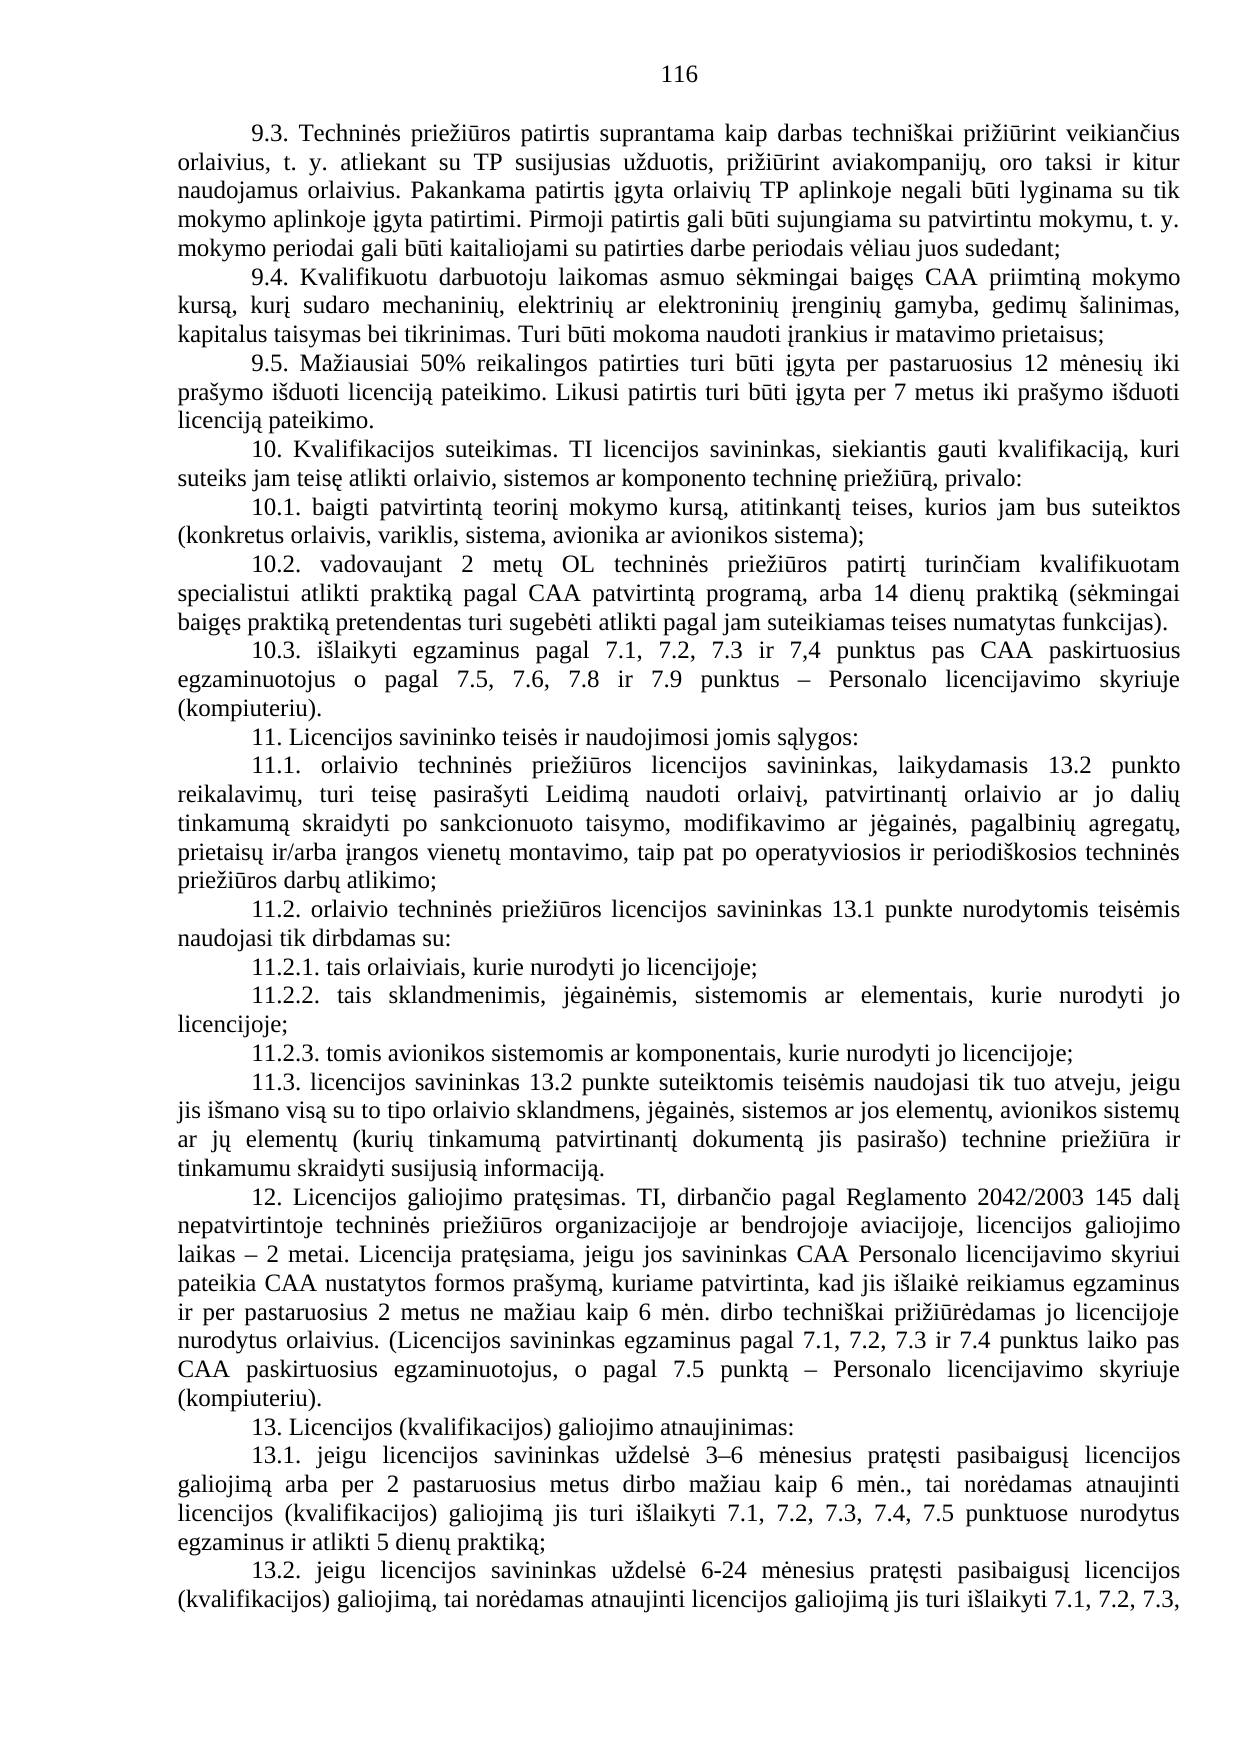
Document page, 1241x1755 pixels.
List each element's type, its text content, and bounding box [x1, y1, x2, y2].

text 11.2.3. tomis avionikos sistemomis ar komponentais, kurie nurodyti jo licencijoje; [177, 1038, 1181, 1067]
text 11. Licencijos savininko teisės ir naudojimosi jomis sąlygos: [177, 722, 1181, 751]
text 10.1. baigti patvirtintą teorinį mokymo kursą, atitinkantį teises, kurios jam bus suteiktos (konkretus orlaivis, variklis, sistema, avionika ar avionikos sistema); [177, 492, 1181, 549]
text 13.2. jeigu licencijos savininkas uždelsė 6-24 mėnesius pratęsti pasibaigusį licencijos (kvalifikacijos) galiojimą, tai norėdamas atnaujinti licencijos galiojimą jis turi išlaikyti 7.1, 7.2, 7.3, [177, 1556, 1181, 1613]
text 11.1. orlaivio techninės priežiūros licencijos savininkas, laikydamasis 13.2 punkto reikalavimų, turi teisę pasirašyti Leidimą naudoti orlaivį, patvirtinantį orlaivio ar jo dalių tinkamumą skraidyti po sankcionuoto taisymo, modifikavimo ar jėgainės, pagalbinių agregatų, prietaisų ir/arba įrangos vienetų montavimo, taip pat po operatyviosios ir periodiškosios techninės priežiūros darbų atlikimo; [177, 751, 1181, 894]
text 9.4. Kvalifikuotu darbuotoju laikomas asmuo sėkmingai baigęs CAA priimtiną mokymo kursą, kurį sudaro mechaninių, elektrinių ar elektroninių įrenginių gamyba, gedimų šalinimas, kapitalus taisymas bei tikrinimas. Turi būti mokoma naudoti įrankius ir matavimo prietaisus; [177, 262, 1181, 348]
text 9.5. Mažiausiai 50% reikalingos patirties turi būti įgyta per pastaruosius 12 mėnesių iki prašymo išduoti licenciją pateikimo. Likusi patirtis turi būti įgyta per 7 metus iki prašymo išduoti licenciją pateikimo. [177, 348, 1181, 434]
text 11.2.1. tais orlaiviais, kurie nurodyti jo licencijoje; [177, 952, 1181, 981]
text 10. Kvalifikacijos suteikimas. TI licencijos savininkas, siekiantis gauti kvalifikaciją, kuri suteiks jam teisę atlikti orlaivio, sistemos ar komponento techninę priežiūrą, privalo: [177, 434, 1181, 492]
text 11.2.2. tais sklandmenimis, jėgainėmis, sistemomis ar elementais, kurie nurodyti jo licencijoje; [177, 981, 1181, 1038]
text 11.2. orlaivio techninės priežiūros licencijos savininkas 13.1 punkte nurodytomis teisėmis naudojasi tik dirbdamas su: [177, 894, 1181, 952]
text 11.3. licencijos savininkas 13.2 punkte suteiktomis teisėmis naudojasi tik tuo atveju, jeigu jis išmano visą su to tipo orlaivio sklandmens, jėgainės, sistemos ar jos elementų, avionikos sistemų ar jų elementų (kurių tinkamumą patvirtinantį dokumentą jis pasirašo) technine priežiūra ir tinkamumu skraidyti susijusią informaciją. [177, 1067, 1181, 1182]
text 13. Licencijos (kvalifikacijos) galiojimo atnaujinimas: [177, 1412, 1181, 1441]
text 13.1. jeigu licencijos savininkas uždelsė 3–6 mėnesius pratęsti pasibaigusį licencijos galiojimą arba per 2 pastaruosius metus dirbo mažiau kaip 6 mėn., tai norėdamas atnaujinti licencijos (kvalifikacijos) galiojimą jis turi išlaikyti 7.1, 7.2, 7.3, 7.4, 7.5 punktuose nurodytus egzaminus ir atlikti 5 dienų praktiką; [177, 1441, 1181, 1556]
text 10.2. vadovaujant 2 metų OL techninės priežiūros patirtį turinčiam kvalifikuotam specialistui atlikti praktiką pagal CAA patvirtintą programą, arba 14 dienų praktiką (sėkmingai baigęs praktiką pretendentas turi sugebėti atlikti pagal jam suteikiamas teises numatytas funkcijas). [177, 549, 1181, 636]
text 10.3. išlaikyti egzaminus pagal 7.1, 7.2, 7.3 ir 7,4 punktus pas CAA paskirtuosius egzaminuotojus o pagal 7.5, 7.6, 7.8 ir 7.9 punktus – Personalo licencijavimo skyriuje (kompiuteriu). [177, 636, 1181, 722]
text 12. Licencijos galiojimo pratęsimas. TI, dirbančio pagal Reglamento 2042/2003 145 dalį nepatvirtintoje techninės priežiūros organizacijoje ar bendrojoje aviacijoje, licencijos galiojimo laikas – 2 metai. Licencija pratęsiama, jeigu jos savininkas CAA Personalo licencijavimo skyriui pateikia CAA nustatytos formos prašymą, kuriame patvirtinta, kad jis išlaikė reikiamus egzaminus ir per pastaruosius 2 metus ne mažiau kaip 6 mėn. dirbo techniškai prižiūrėdamas jo licencijoje nurodytus orlaivius. (Licencijos savininkas egzaminus pagal 7.1, 7.2, 7.3 ir 7.4 punktus laiko pas CAA paskirtuosius egzaminuotojus, o pagal 7.5 punktą – Personalo licencijavimo skyriuje (kompiuteriu). [177, 1182, 1181, 1412]
text 9.3. Techninės priežiūros patirtis suprantama kaip darbas techniškai prižiūrint veikiančius orlaivius, t. y. atliekant su TP susijusias užduotis, prižiūrint aviakompanijų, oro taksi ir kitur naudojamus orlaivius. Pakankama patirtis įgyta orlaivių TP aplinkoje negali būti lyginama su tik mokymo aplinkoje įgyta patirtimi. Pirmoji patirtis gali būti sujungiama su patvirtintu mokymu, t. y. mokymo periodai gali būti kaitaliojami su patirties darbe periodais vėliau juos sudedant; [177, 118, 1181, 262]
